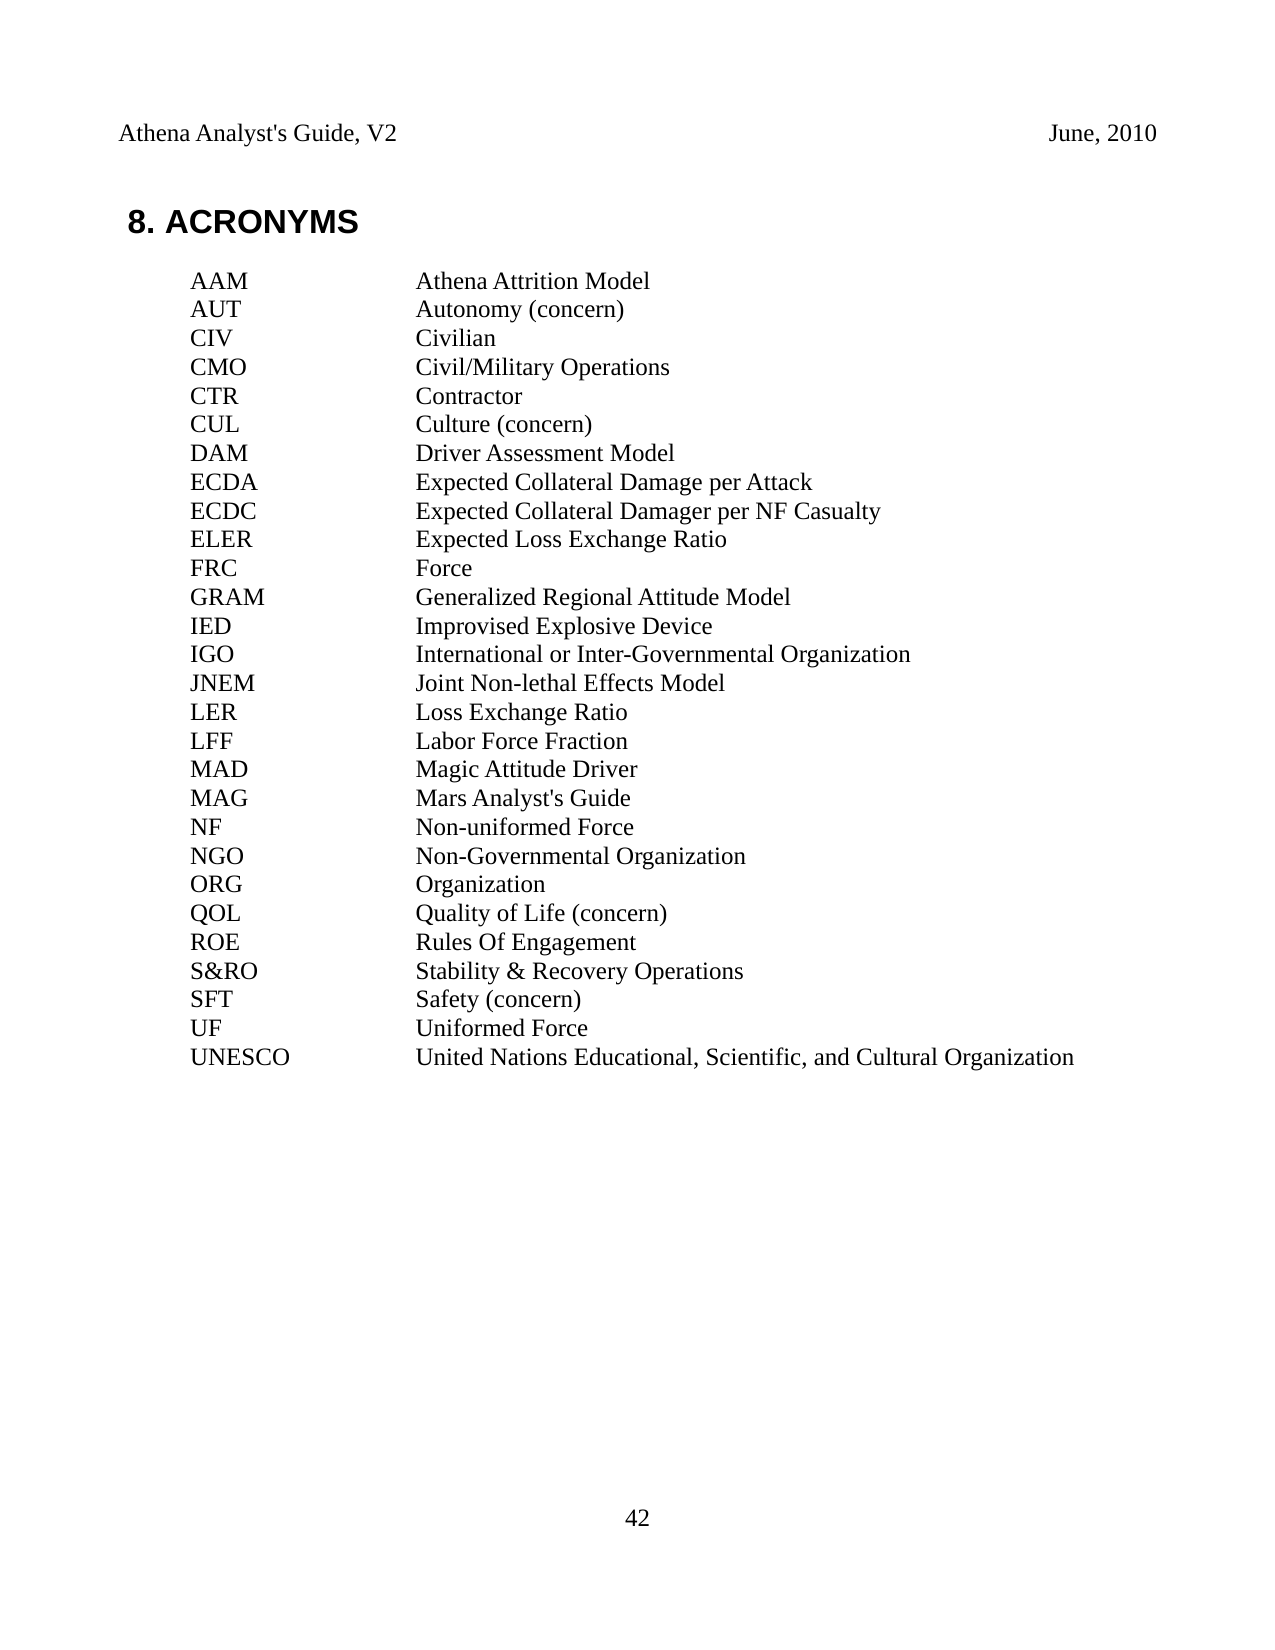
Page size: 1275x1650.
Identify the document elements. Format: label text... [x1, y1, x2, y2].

text NF Non-uniformed Force [118, 812, 1157, 841]
text LFF Labor Force Fraction [118, 726, 1157, 754]
text ECDA Expected Collateral Damage per Attack [118, 467, 1157, 496]
text MAD Magic Attitude Driver [118, 754, 1157, 783]
text DAM Driver Assessment Model [118, 438, 1157, 467]
text AUT Autonomy (concern) [118, 294, 1157, 323]
text CTR Contractor [118, 381, 1157, 409]
text AAM Athena Attrition Model [118, 266, 1157, 294]
text IED Improvised Explosive Device [118, 611, 1157, 639]
text UF Uniformed Force [118, 1013, 1157, 1042]
text GRAM Generalized Regional Attitude Model [118, 582, 1157, 611]
text ROE Rules Of Engagement [118, 927, 1157, 956]
text CMO Civil/Military Operations [118, 352, 1157, 381]
text ORG Organization [118, 869, 1157, 898]
text UNESCO United Nations Educational, Scientific, and Cultural Organization [118, 1042, 1157, 1071]
text JNEM Joint Non-lethal Effects Model [118, 668, 1157, 697]
text FRC Force [118, 553, 1157, 582]
text MAG Mars Analyst's Guide [118, 783, 1157, 812]
text ELER Expected Loss Exchange Ratio [118, 524, 1157, 553]
text SFT Safety (concern) [118, 984, 1157, 1013]
text CIV Civilian [118, 323, 1157, 352]
text NGO Non-Governmental Organization [118, 841, 1157, 869]
text IGO International or Inter-Governmental Organization [118, 639, 1157, 668]
text ECDC Expected Collateral Damager per NF Casualty [118, 496, 1157, 524]
text LER Loss Exchange Ratio [118, 697, 1157, 726]
subtitle Acronyms [118, 202, 1157, 240]
text S&RO Stability & Recovery Operations [118, 956, 1157, 984]
text CUL Culture (concern) [118, 409, 1157, 438]
text QOL Quality of Life (concern) [118, 898, 1157, 927]
